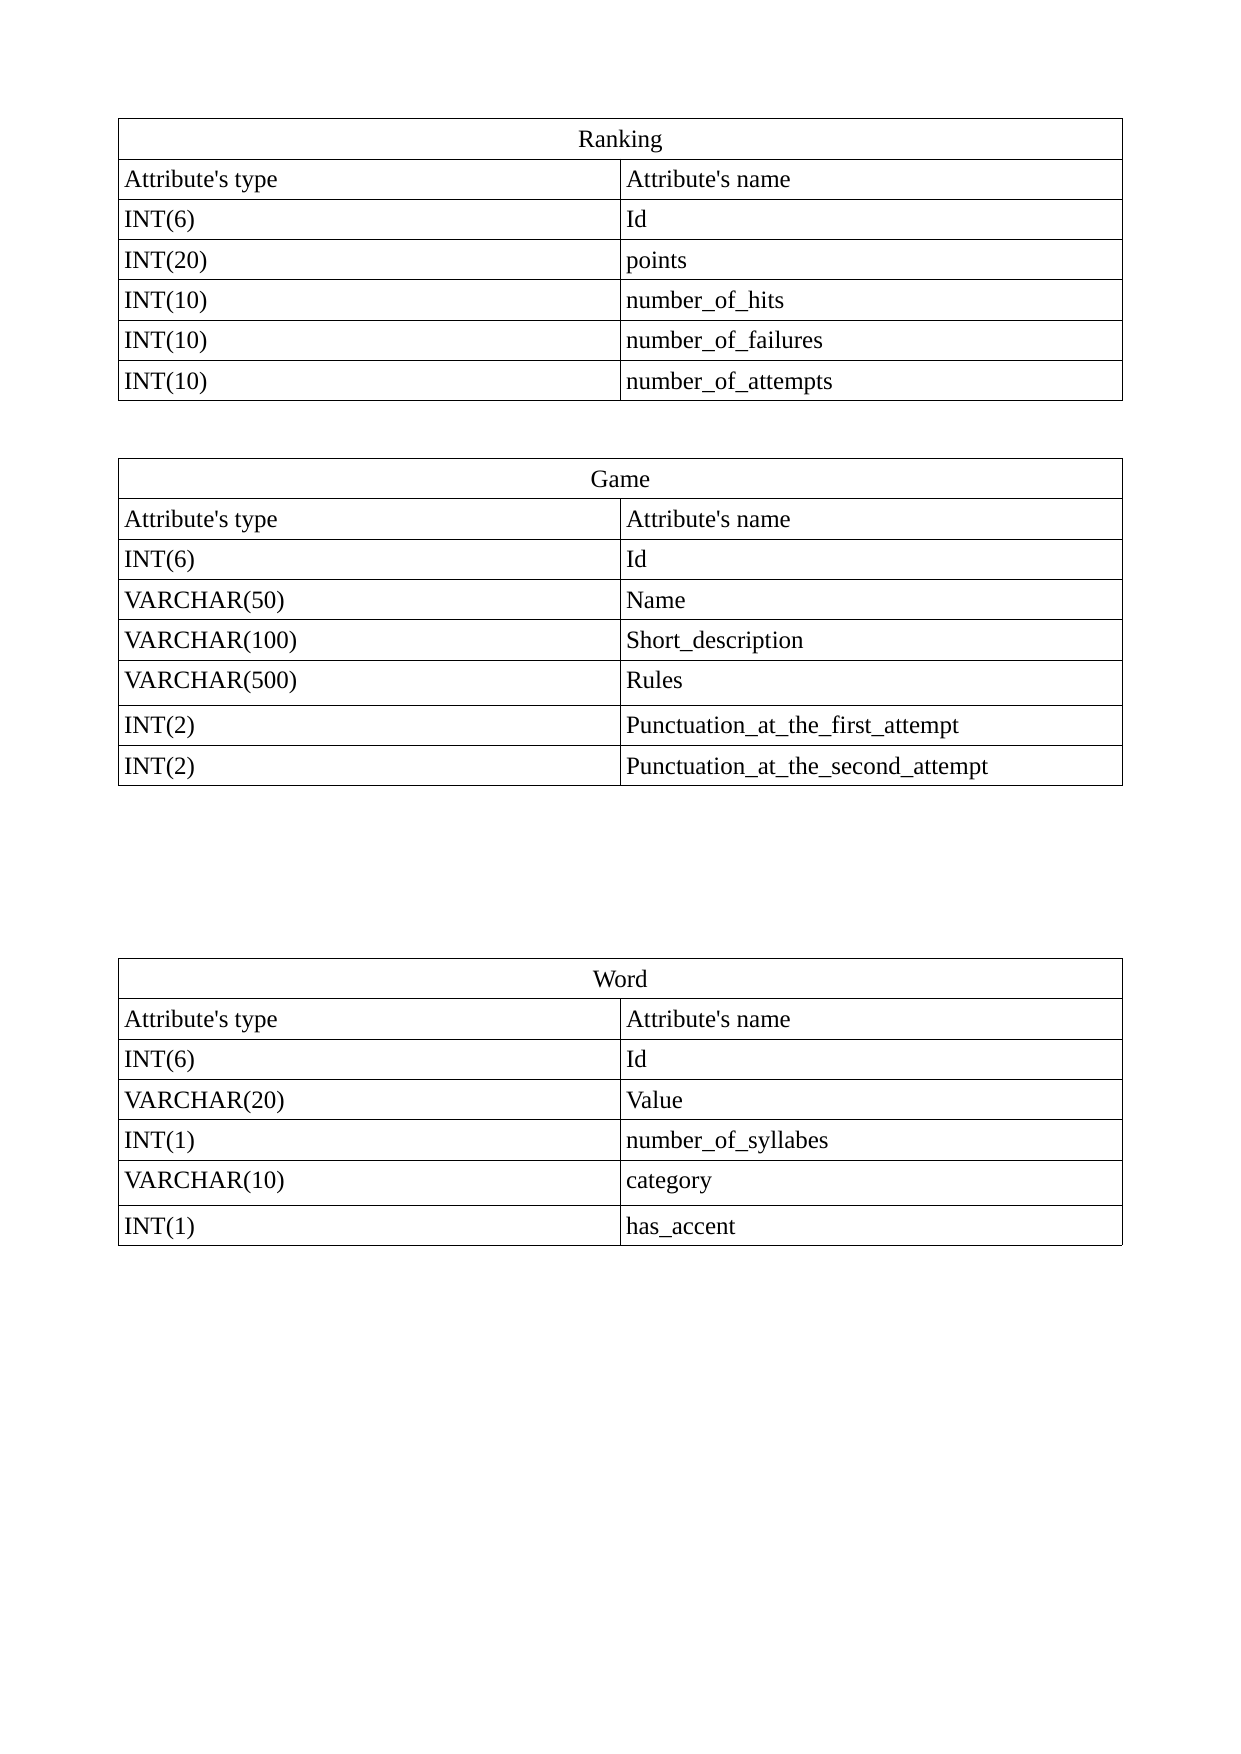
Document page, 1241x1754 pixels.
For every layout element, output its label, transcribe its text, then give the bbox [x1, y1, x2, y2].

table_cell INT(1) [119, 1206, 620, 1245]
table_cell INT(2) [119, 746, 620, 785]
table_cell Punctuation_at_the_second_attempt [621, 746, 1122, 785]
table_cell Punctuation_at_the_first_attempt [621, 706, 1122, 745]
table_cell INT(1) [119, 1120, 620, 1159]
table_cell has_accent [621, 1206, 1122, 1245]
table_cell Id [621, 1040, 1122, 1079]
table_cell Name [621, 580, 1122, 619]
table_header Game [119, 459, 1122, 498]
table_cell Attribute's type [119, 999, 620, 1039]
table_cell Attribute's name [621, 160, 1122, 199]
table_cell points [621, 240, 1122, 279]
table_cell Value [621, 1080, 1122, 1119]
table_cell INT(6) [119, 540, 620, 579]
table_cell number_of_hits [621, 280, 1122, 320]
table_cell Id [621, 200, 1122, 239]
table_header Word [119, 959, 1122, 998]
table_cell VARCHAR(50) [119, 580, 620, 619]
table_cell Attribute's type [119, 499, 620, 538]
table_cell Short_description [621, 620, 1122, 659]
table_cell INT(2) [119, 706, 620, 745]
table_header Ranking [119, 119, 1122, 158]
table_cell Attribute's name [621, 499, 1122, 538]
table_cell VARCHAR(20) [119, 1080, 620, 1119]
table_cell INT(6) [119, 200, 620, 239]
table_cell INT(20) [119, 240, 620, 279]
table_cell category [621, 1161, 1122, 1205]
table_cell number_of_failures [621, 321, 1122, 360]
table_cell VARCHAR(100) [119, 620, 620, 659]
table_cell number_of_syllabes [621, 1120, 1122, 1159]
table_cell Attribute's name [621, 999, 1122, 1039]
table_cell Rules [621, 661, 1122, 705]
table_cell INT(10) [119, 361, 620, 400]
table_cell Attribute's type [119, 160, 620, 199]
table_cell VARCHAR(500) [119, 661, 620, 705]
table_cell Id [621, 540, 1122, 579]
table_cell VARCHAR(10) [119, 1161, 620, 1205]
table_cell number_of_attempts [621, 361, 1122, 400]
table_cell INT(10) [119, 280, 620, 320]
table_cell INT(6) [119, 1040, 620, 1079]
table_cell INT(10) [119, 321, 620, 360]
